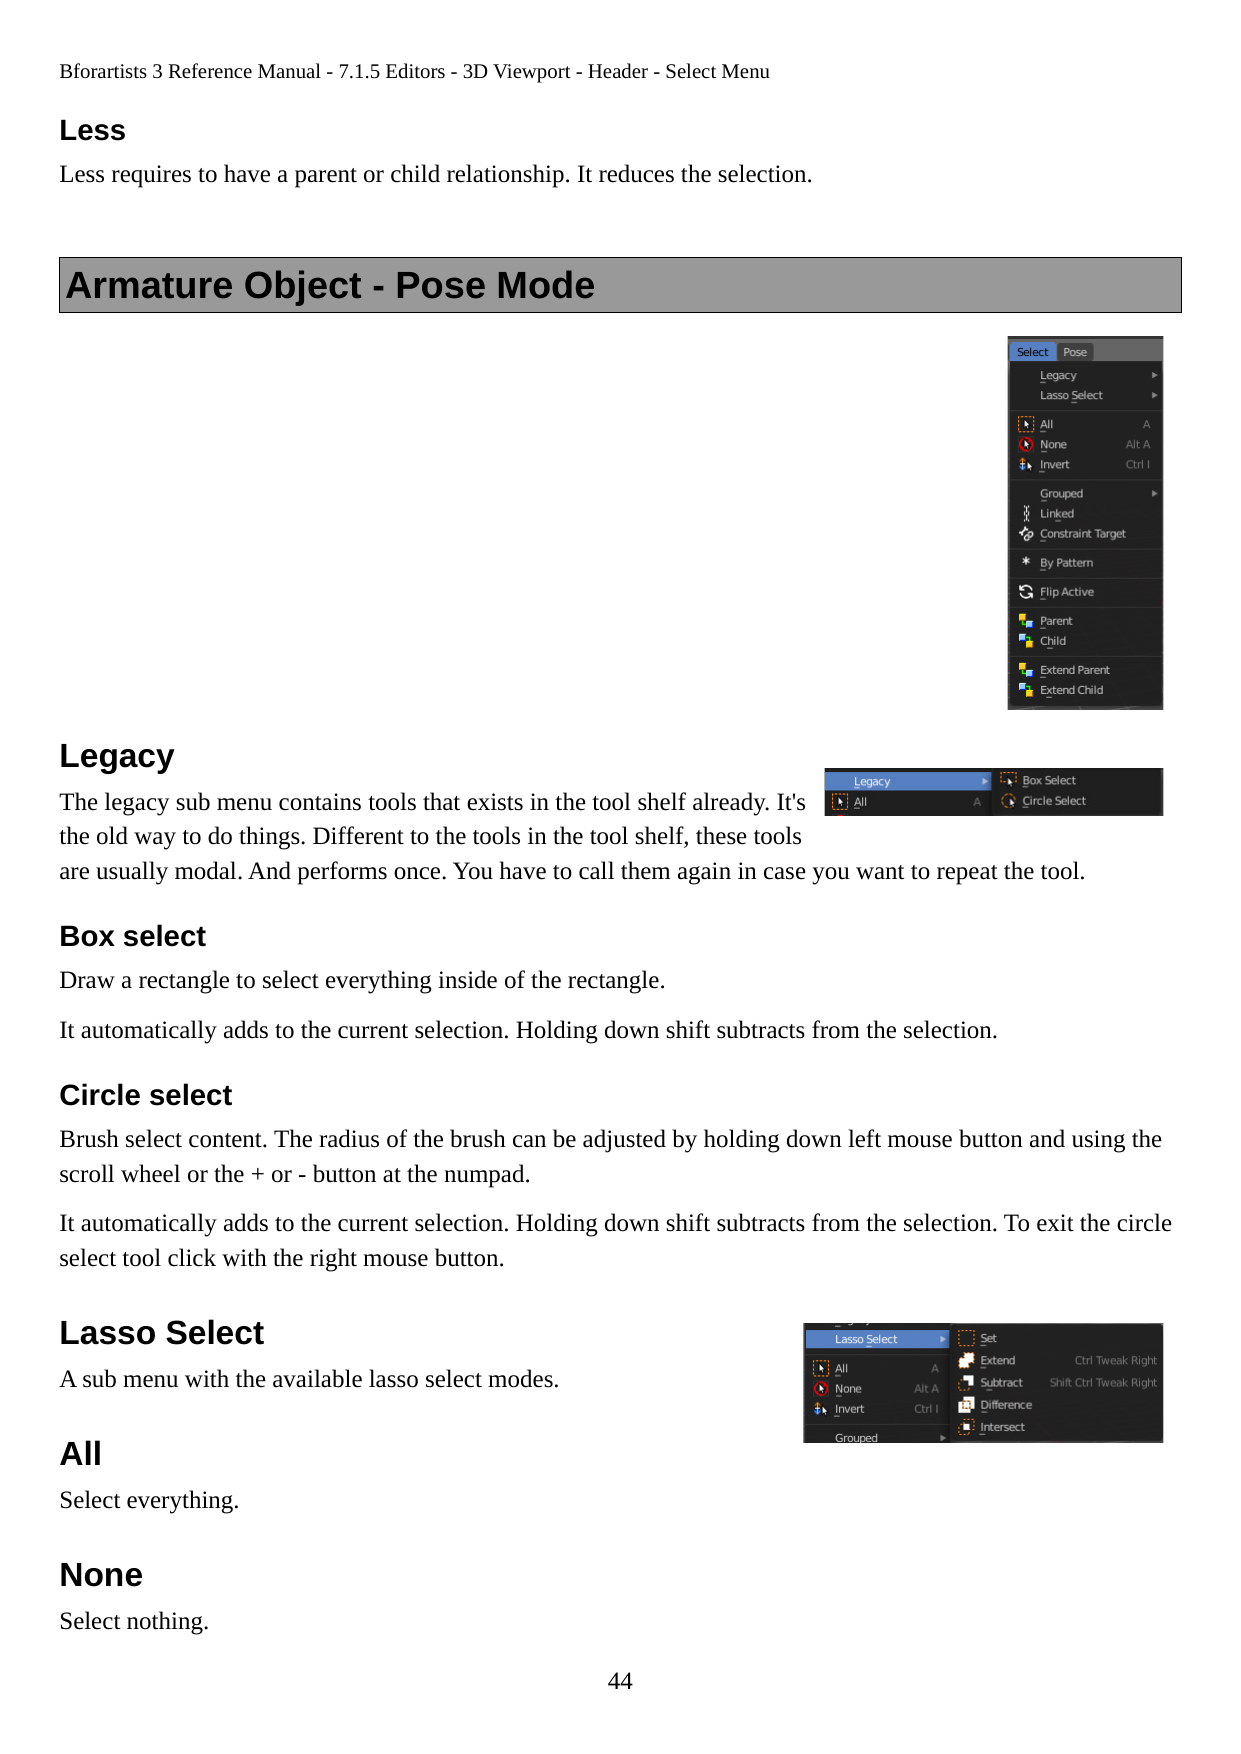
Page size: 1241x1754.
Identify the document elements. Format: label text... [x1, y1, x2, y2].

subtitle Legacy [59, 736, 1181, 774]
text Select nothing. [59, 1606, 1181, 1634]
table_header Armature Object - Pose Mode [60, 258, 1181, 312]
subtitle Box select [59, 919, 1181, 953]
text A sub menu with the available lasso select modes. [59, 1364, 803, 1392]
picture [824, 768, 1164, 816]
text The legacy sub menu contains tools that exists in the tool shelf already. It's the old way to do things. Different to the tools in the tool shelf, these tools are usually modal. And performs once. You have to call them again in case you want to repeat the tool. [59, 787, 1181, 884]
subtitle None [59, 1554, 1181, 1593]
text It automatically adds to the current selection. Holding down shift subtracts from the selection. To exit the circle select tool click with the right mouse button. [59, 1208, 1181, 1271]
text Brush select content. The radius of the brush can be adjusted by holding down left mouse button and using the scroll wheel or the + or - button at the numpad. [59, 1124, 1181, 1188]
subtitle Less [59, 113, 1181, 146]
text It automatically adds to the current selection. Holding down shift subtracts from the selection. [59, 1015, 1181, 1043]
subtitle Lasso Select [59, 1312, 1181, 1351]
picture [1007, 336, 1164, 710]
picture [803, 1323, 1164, 1443]
text Draw a rectangle to select everything inside of the rectangle. [59, 966, 1181, 994]
text Select everything. [59, 1485, 1181, 1513]
subtitle Circle select [59, 1078, 1181, 1112]
subtitle All [59, 1433, 1181, 1472]
text Less requires to have a parent or child relationship. It reduces the selection. [59, 159, 1181, 188]
